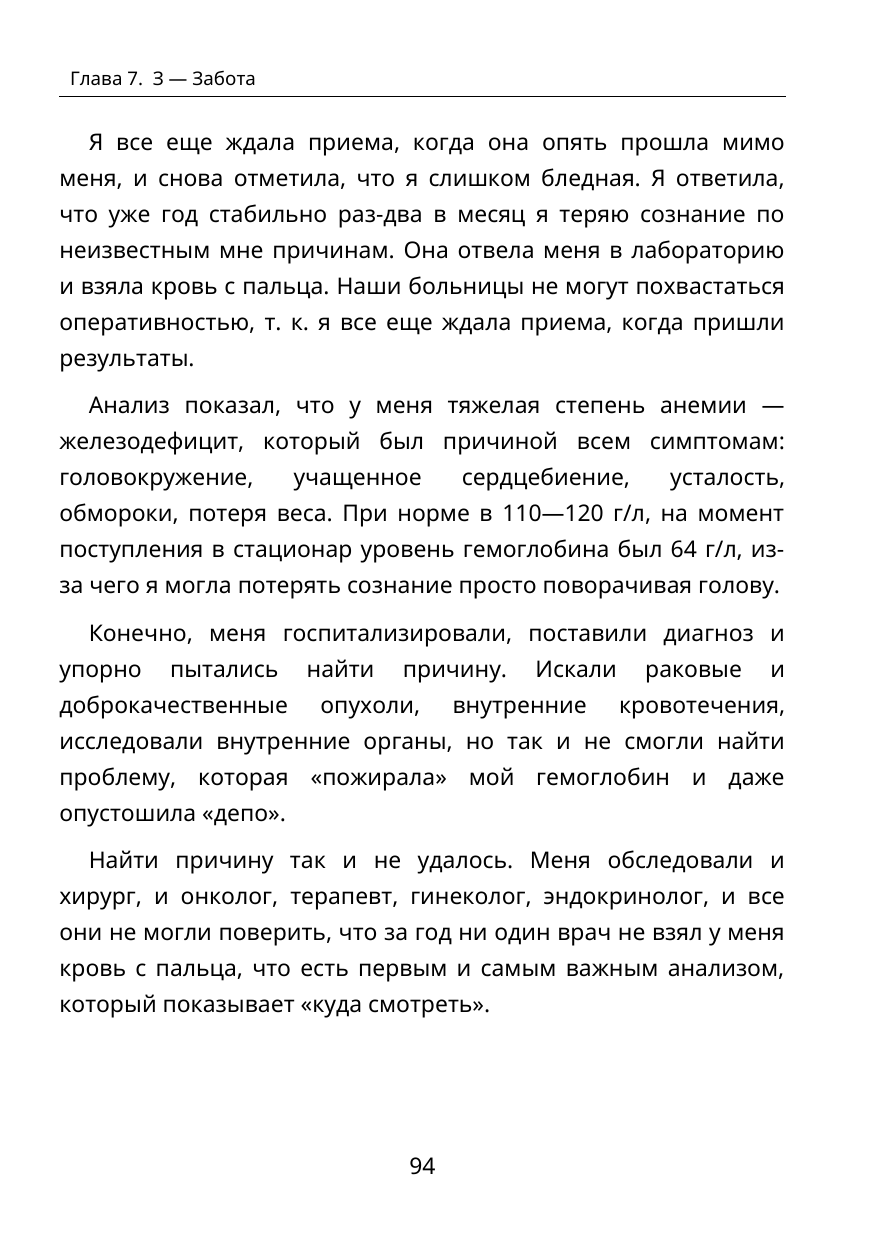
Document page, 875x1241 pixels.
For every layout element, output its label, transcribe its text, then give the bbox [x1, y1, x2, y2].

text Найти причину так и не удалось. Меня обследовали и хирург, и онколог, терапевт, гинеколог, эндокринолог, и все они не могли поверить, что за год ни один врач не взял у меня кровь с пальца, что есть первым и самым важным анализом, который показывает «куда смотреть». [59, 844, 786, 1019]
text Я все еще ждала приема, когда она опять прошла мимо меня, и снова отметила, что я слишком бледная. Я ответила, что уже год стабильно раз-два в месяц я теряю сознание по неизвестным мне причинам. Она отвела меня в лабораторию и взяла кровь с пальца. Наши больницы не могут похвастаться оперативностью, т. к. я все еще ждала приема, когда пришли результаты. [59, 126, 786, 373]
text Анализ показал, что у меня тяжелая степень анемии — железодефицит, который был причиной всем симптомам: головокружение, учащенное сердцебиение, усталость, обмороки, потеря веса. При норме в 110—120 г/л, на момент поступления в стационар уровень гемоглобина был 64 г/л, из-за чего я могла потерять сознание просто поворачивая голову. [59, 389, 786, 600]
text Конечно, меня госпитализировали, поставили диагноз и упорно пытались найти причину. Искали раковые и доброкачественные опухоли, внутренние кровотечения, исследовали внутренние органы, но так и не смогли найти проблему, которая «пожирала» мой гемоглобин и даже опустошила «депо». [59, 617, 786, 828]
